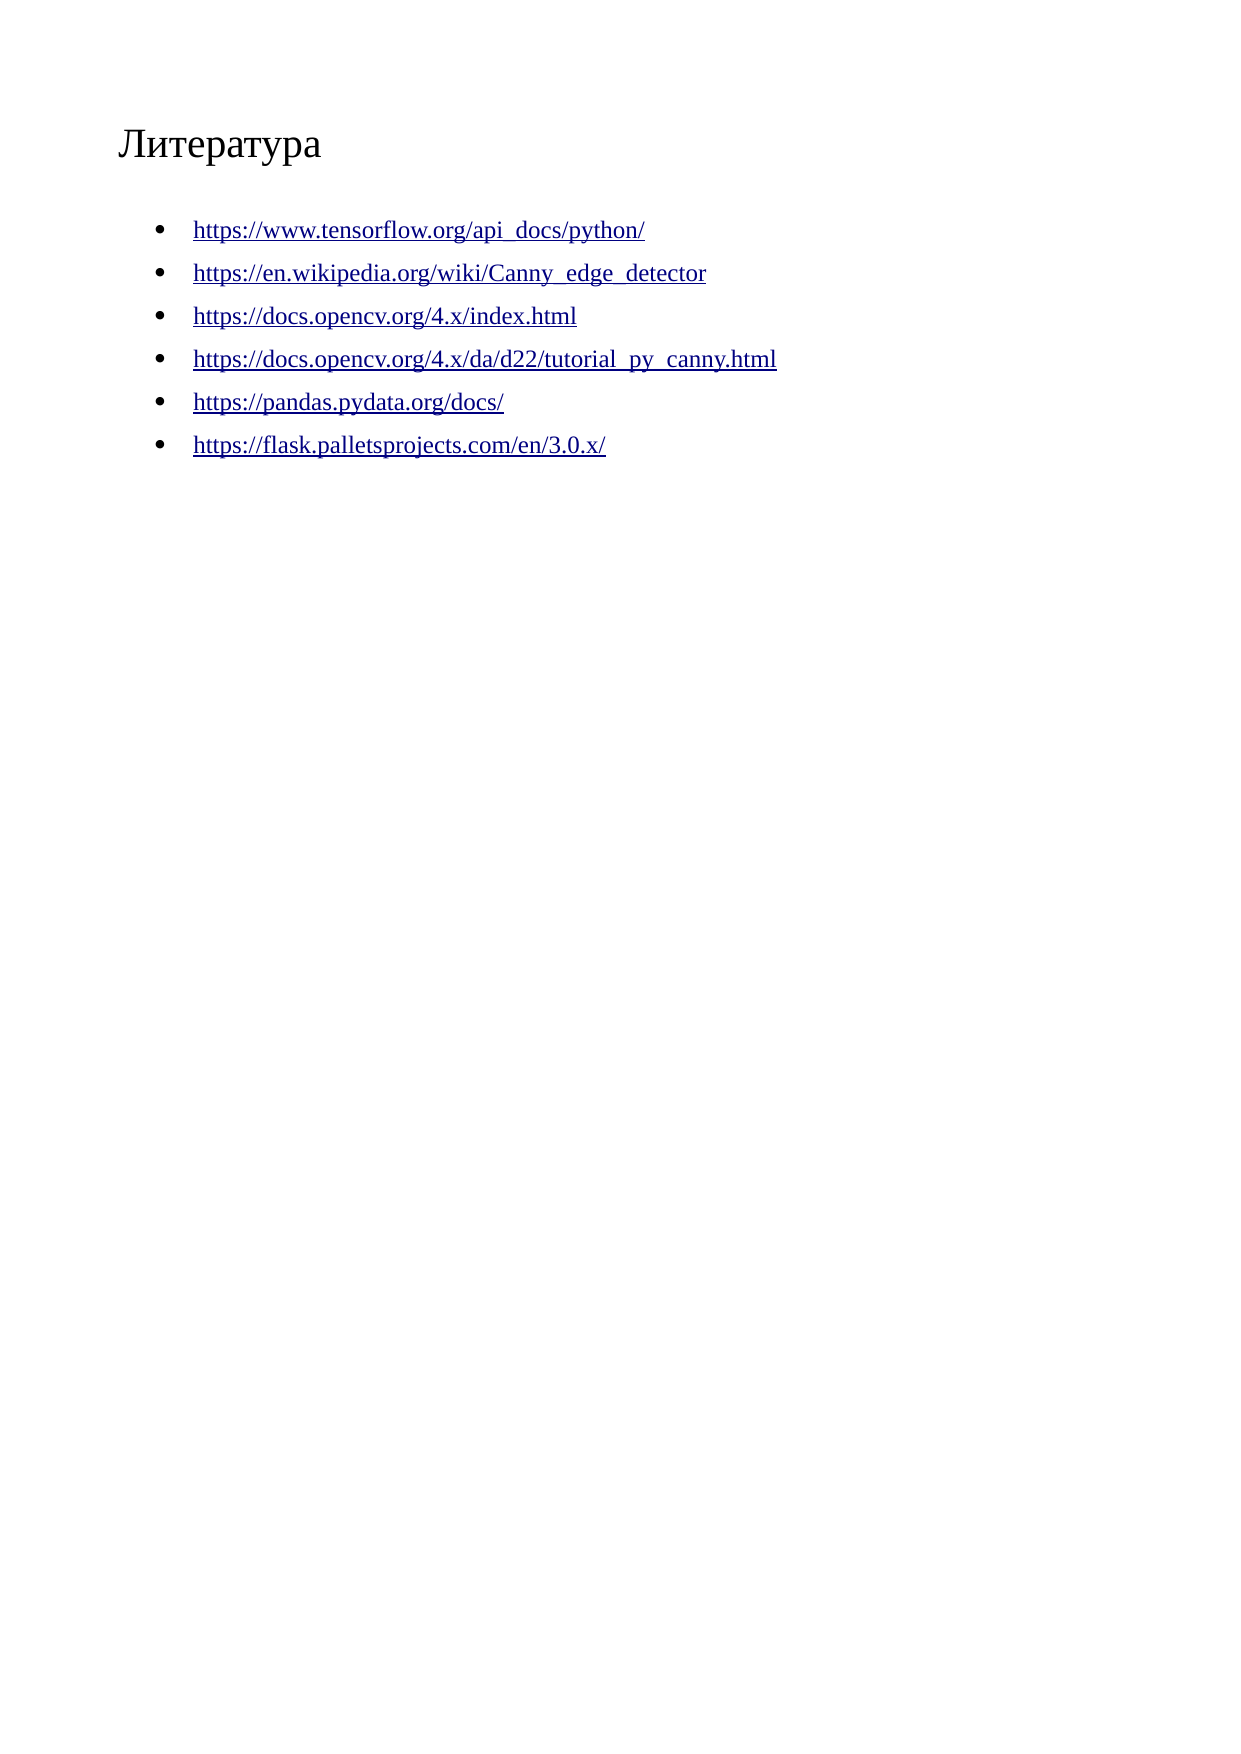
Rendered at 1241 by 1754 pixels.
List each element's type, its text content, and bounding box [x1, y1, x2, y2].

list https://en.wikipedia.org/wiki/Canny_edge_detector [156, 258, 1122, 287]
list https://docs.opencv.org/4.x/index.html [156, 301, 1122, 330]
list https://docs.opencv.org/4.x/da/d22/tutorial_py_canny.html [156, 344, 1122, 373]
list https://pandas.pydata.org/docs/ [156, 387, 1122, 416]
list https://www.tensorflow.org/api_docs/python/ [156, 215, 1122, 243]
subtitle Литература [118, 118, 1122, 166]
list https://flask.palletsprojects.com/en/3.0.x/ [156, 430, 1122, 502]
